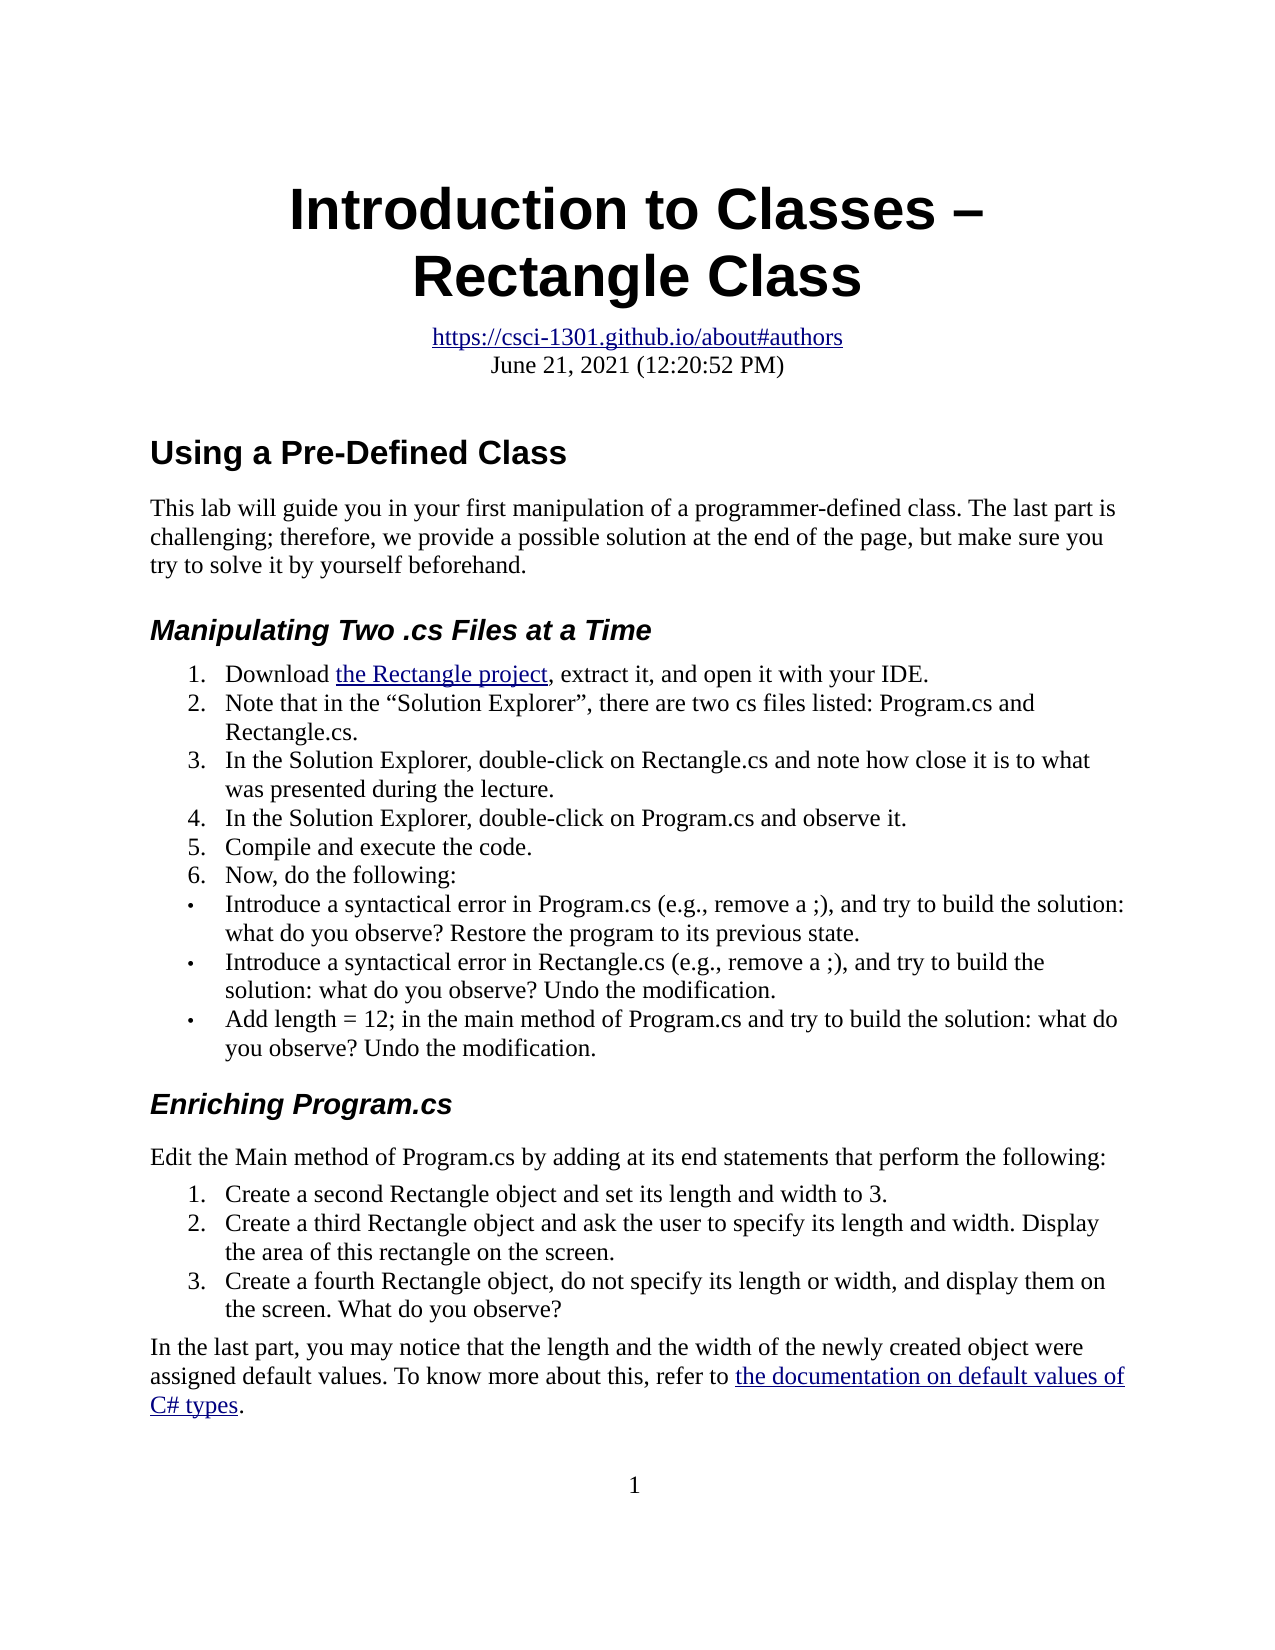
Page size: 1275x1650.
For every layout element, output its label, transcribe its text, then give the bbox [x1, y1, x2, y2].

subtitle Manipulating Two .cs Files at a Time [150, 613, 1125, 647]
list Introduce a syntactical error in Program.cs (e.g., remove a ;), and try to build the solution: what do you observe? Restore the program to its previous state. [187, 889, 1125, 947]
list Create a third Rectangle object and ask the user to specify its length and width. Display the area of this rectangle on the screen. [187, 1208, 1125, 1266]
list Compile and execute the code. [187, 832, 1125, 861]
list Add length = 12; in the main method of Program.cs and try to build the solution: what do you observe? Undo the modification. [187, 1004, 1125, 1062]
text In the last part, you may notice that the length and the width of the newly created object were assigned default values. To know more about this, refer to the documentation on default values of C# types. [150, 1332, 1125, 1418]
list Now, do the following: [187, 861, 1125, 889]
list Create a fourth Rectangle object, do not specify its length or width, and display them on the screen. What do you observe? [187, 1266, 1125, 1323]
list In the Solution Explorer, double-click on Program.cs and observe it. [187, 803, 1125, 832]
text https://csci-1301.github.io/about#authors [150, 322, 1125, 350]
list Introduce a syntactical error in Rectangle.cs (e.g., remove a ;), and try to build the solution: what do you observe? Undo the modification. [187, 947, 1125, 1004]
subtitle Enriching Program.cs [150, 1087, 1125, 1120]
subtitle Using a Pre-Defined Class [150, 433, 1125, 472]
text Edit the Main method of Program.cs by adding at its end statements that perform the following: [150, 1142, 1125, 1171]
list Note that in the “Solution Explorer”, there are two cs files listed: Program.cs and Rectangle.cs. [187, 688, 1125, 746]
text June 21, 2021 (12:20:52 PM) [150, 350, 1125, 379]
list Download the Rectangle project, extract it, and open it with your IDE. [187, 659, 1125, 688]
title Introduction to Classes – Rectangle Class [150, 175, 1125, 309]
text This lab will guide you in your first manipulation of a programmer-defined class. The last part is challenging; therefore, we provide a possible solution at the end of the page, but make sure you try to solve it by yourself beforehand. [150, 493, 1125, 579]
list Create a second Rectangle object and set its length and width to 3. [187, 1179, 1125, 1208]
list In the Solution Explorer, double-click on Rectangle.cs and note how close it is to what was presented during the lecture. [187, 746, 1125, 803]
